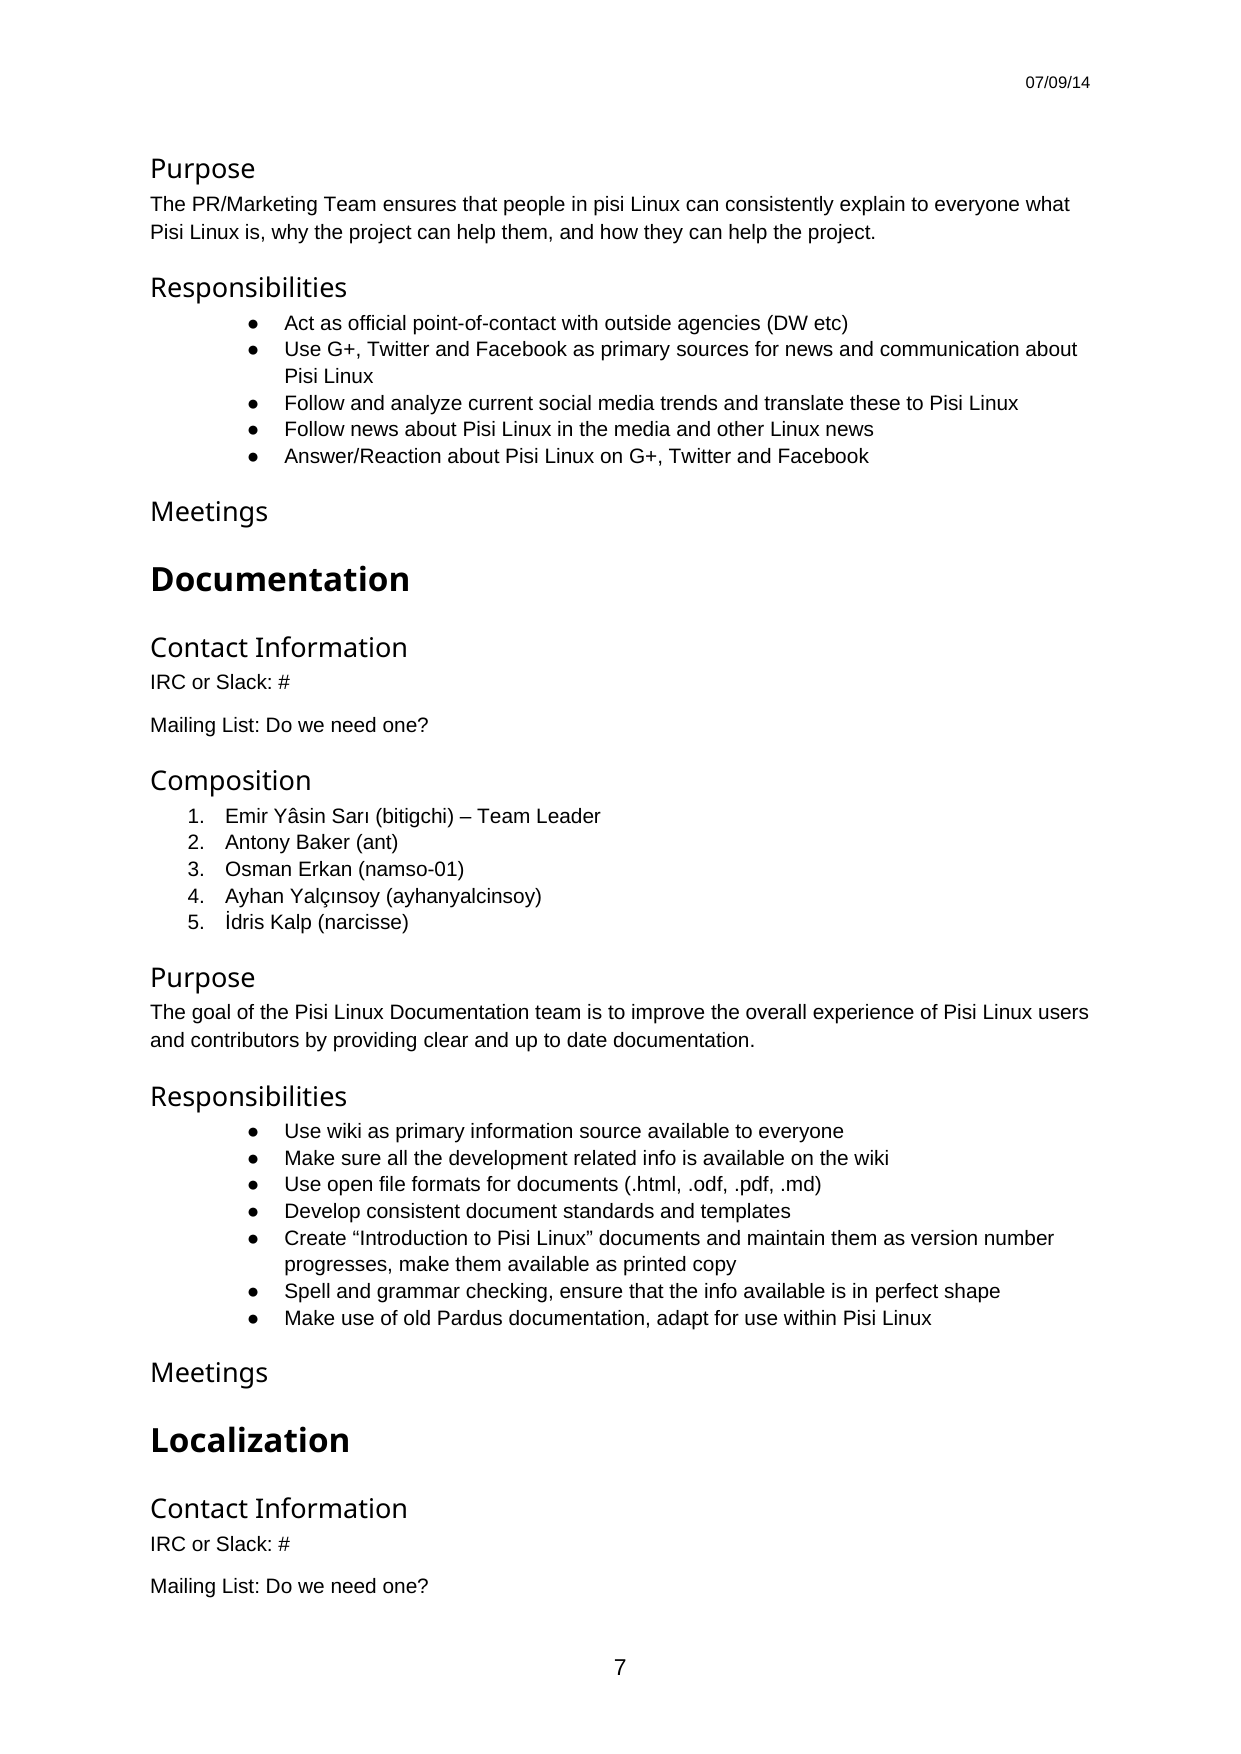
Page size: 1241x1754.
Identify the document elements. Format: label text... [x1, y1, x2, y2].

subtitle Purpose [150, 958, 1090, 995]
subtitle Responsibilities [150, 1077, 1090, 1114]
list İdris Kalp (narcisse) [187, 911, 1090, 934]
list Follow and analyze current social media trends and translate these to Pisi Linux [247, 391, 1090, 414]
subtitle Contact Information [150, 628, 1090, 665]
list Osman Erkan (namso-01) [187, 857, 1090, 881]
subtitle Composition [150, 762, 1090, 799]
subtitle Meetings [150, 1354, 1090, 1391]
subtitle Contact Information [150, 1490, 1090, 1527]
list Ayhan Yalçınsoy (ayhanyalcinsoy) [187, 884, 1090, 907]
list Make use of old Pardus documentation, adapt for use within Pisi Linux [247, 1306, 1090, 1329]
subtitle Purpose [150, 150, 1090, 187]
text IRC or Slack: # [150, 671, 1090, 694]
list Use wiki as primary information source available to everyone [247, 1119, 1090, 1143]
list Answer/Reaction about Pisi Linux on G+, Twitter and Facebook [247, 444, 1090, 468]
list Emir Yâsin Sarı (bitigchi) – Team Leader [187, 804, 1090, 827]
list Act as official point-of-contact with outside agencies (DW etc) [247, 311, 1090, 334]
subtitle Meetings [150, 492, 1090, 529]
subtitle Responsibilities [150, 269, 1090, 306]
text The PR/Marketing Team ensures that people in pisi Linux can consistently explain to everyone what Pisi Linux is, why the project can help them, and how they can help the project. [150, 192, 1090, 243]
list Create “Introduction to Pisi Linux” documents and maintain them as version number progresses, make them available as printed copy [247, 1226, 1090, 1276]
list Follow news about Pisi Linux in the media and other Linux news [247, 418, 1090, 441]
list Make sure all the development related info is available on the wiki [247, 1146, 1090, 1169]
text The goal of the Pisi Linux Documentation team is to improve the overall experience of Pisi Linux users and contributors by providing clear and up to date documentation. [150, 1001, 1090, 1052]
subtitle Localization [150, 1417, 1090, 1462]
text Mailing List: Do we need one? [150, 1575, 1090, 1598]
list Develop consistent document standards and templates [247, 1199, 1090, 1223]
subtitle Documentation [150, 555, 1090, 601]
list Antony Baker (ant) [187, 831, 1090, 854]
list Spell and grammar checking, ensure that the info available is in perfect shape [247, 1279, 1090, 1303]
list Use open file formats for documents (.html, .odf, .pdf, .md) [247, 1173, 1090, 1196]
list Use G+, Twitter and Facebook as primary sources for news and communication about Pisi Linux [247, 338, 1090, 388]
text Mailing List: Do we need one? [150, 713, 1090, 736]
text IRC or Slack: # [150, 1532, 1090, 1556]
